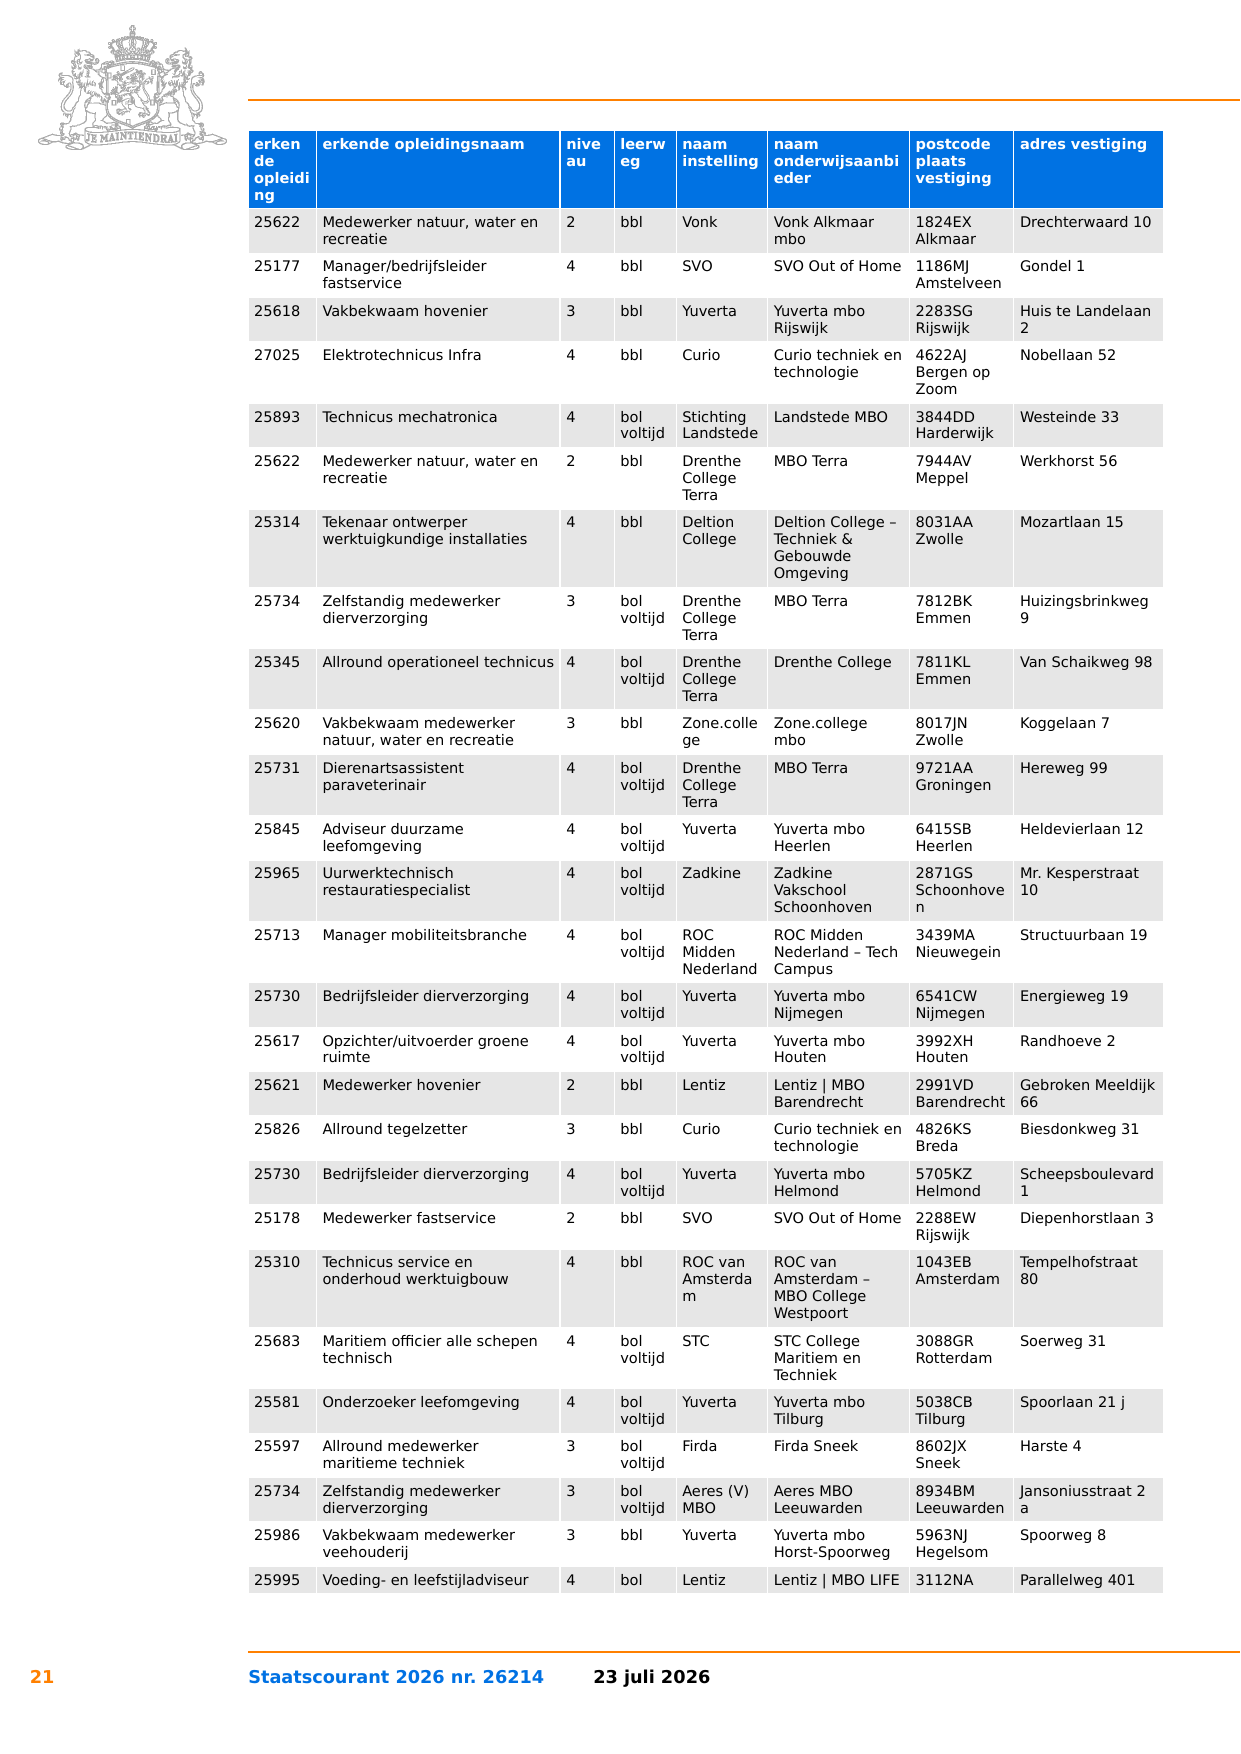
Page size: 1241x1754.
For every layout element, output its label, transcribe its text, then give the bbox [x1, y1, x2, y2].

table_cell 3 [561, 1523, 614, 1566]
table_cell 2 [561, 1205, 614, 1248]
table_cell Gondel 1 [1014, 254, 1163, 297]
table_cell Firda [677, 1434, 767, 1477]
table_cell Koggelaan 7 [1014, 711, 1163, 754]
table_cell 25617 [249, 1028, 316, 1071]
table_cell Biesdonkweg 31 [1014, 1116, 1163, 1160]
table_cell 25597 [249, 1434, 316, 1477]
table_cell Drenthe College [768, 649, 909, 709]
table_header adres vestiging [1014, 131, 1163, 208]
table_header erkende opleiding [249, 131, 316, 208]
table_cell bbl [615, 254, 676, 297]
table_cell 25581 [249, 1389, 316, 1433]
table_cell Drenthe College Terra [677, 448, 767, 508]
picture [38, 25, 227, 150]
table_cell 4 [561, 1250, 614, 1327]
table_cell Parallelweg 401 [1014, 1567, 1163, 1593]
table_cell 25620 [249, 711, 316, 754]
table_cell Lentiz [677, 1072, 767, 1115]
table_cell bol voltijd [615, 1028, 676, 1071]
table_cell 8017JN Zwolle [910, 711, 1013, 754]
table_cell Yuverta mbo Rijswijk [768, 298, 909, 341]
table_cell 5963NJ Hegelsom [910, 1523, 1013, 1566]
table_cell 25713 [249, 922, 316, 982]
table_cell Yuverta [677, 1028, 767, 1071]
table_cell Onderzoeker leefomgeving [317, 1389, 559, 1433]
table_header naam instelling [677, 131, 767, 208]
table_cell Hereweg 99 [1014, 755, 1163, 815]
table_cell 25622 [249, 209, 316, 253]
table_cell Yuverta mbo Tilburg [768, 1389, 909, 1433]
table_cell Westeinde 33 [1014, 404, 1163, 447]
table_cell Opzichter/uitvoerder groene ruimte [317, 1028, 559, 1071]
table_cell Yuverta mbo Houten [768, 1028, 909, 1071]
table_cell 3844DD Harderwijk [910, 404, 1013, 447]
table_cell 4826KS Breda [910, 1116, 1013, 1160]
table_cell Yuverta mbo Heerlen [768, 816, 909, 859]
table_cell Zadkine [677, 861, 767, 921]
table_cell Nobellaan 52 [1014, 343, 1163, 403]
table_cell 4 [561, 649, 614, 709]
table_cell Gebroken Meeldijk 66 [1014, 1072, 1163, 1115]
table_cell bol voltijd [615, 1389, 676, 1433]
table_cell Aeres (V) MBO [677, 1478, 767, 1521]
table_cell 25314 [249, 510, 316, 587]
table_cell Uurwerktechnisch restauratiespecialist [317, 861, 559, 921]
table_cell Drenthe College Terra [677, 755, 767, 815]
table_cell Curio [677, 343, 767, 403]
table_cell 3 [561, 711, 614, 754]
table_cell 2871GS Schoonhoven [910, 861, 1013, 921]
table_cell 25995 [249, 1567, 316, 1593]
table_cell STC College Maritiem en Techniek [768, 1328, 909, 1388]
table_cell Aeres MBO Leeuwarden [768, 1478, 909, 1521]
table_cell Firda Sneek [768, 1434, 909, 1477]
table_cell Huizingsbrinkweg 9 [1014, 588, 1163, 648]
table_cell 25986 [249, 1523, 316, 1566]
table_cell Zadkine Vakschool Schoonhoven [768, 861, 909, 921]
table_cell Spoorlaan 21 j [1014, 1389, 1163, 1433]
table_cell SVO [677, 1205, 767, 1248]
table_cell Drechterwaard 10 [1014, 209, 1163, 253]
table_cell Elektrotechnicus Infra [317, 343, 559, 403]
table_cell Zelfstandig medewerker dierverzorging [317, 1478, 559, 1521]
table_cell bbl [615, 1523, 676, 1566]
table_cell bol [615, 1567, 676, 1593]
table_cell 4 [561, 755, 614, 815]
table_header niveau [561, 131, 614, 208]
table_cell 3088GR Rotterdam [910, 1328, 1013, 1388]
table_cell 1186MJ Amstelveen [910, 254, 1013, 297]
table_cell 3 [561, 588, 614, 648]
table_cell Allround operationeel technicus [317, 649, 559, 709]
table_cell Soerweg 31 [1014, 1328, 1163, 1388]
table_cell Allround medewerker maritieme techniek [317, 1434, 559, 1477]
table_cell Drenthe College Terra [677, 588, 767, 648]
table_cell 2283SG Rijswijk [910, 298, 1013, 341]
table_cell Huis te Landelaan 2 [1014, 298, 1163, 341]
table_cell Heldevierlaan 12 [1014, 816, 1163, 859]
table_cell Curio techniek en technologie [768, 1116, 909, 1160]
table_cell Vakbekwaam medewerker natuur, water en recreatie [317, 711, 559, 754]
table_cell 27025 [249, 343, 316, 403]
table_cell 2991VD Barendrecht [910, 1072, 1013, 1115]
table_cell bbl [615, 298, 676, 341]
table_cell bbl [615, 510, 676, 587]
table_cell 4 [561, 1328, 614, 1388]
table_cell 4 [561, 254, 614, 297]
table_cell bol voltijd [615, 755, 676, 815]
table_cell MBO Terra [768, 755, 909, 815]
table_cell MBO Terra [768, 448, 909, 508]
table_cell Deltion College [677, 510, 767, 587]
table_cell 4622AJ Bergen op Zoom [910, 343, 1013, 403]
table_cell 25621 [249, 1072, 316, 1115]
table_cell Deltion College – Techniek & Gebouwde Omgeving [768, 510, 909, 587]
table_cell Landstede MBO [768, 404, 909, 447]
table_cell bbl [615, 1116, 676, 1160]
table_cell 8934BM Leeuwarden [910, 1478, 1013, 1521]
table_cell ROC van Amsterdam – MBO College Westpoort [768, 1250, 909, 1327]
table_cell Yuverta [677, 816, 767, 859]
table_cell 3 [561, 298, 614, 341]
table_cell 25622 [249, 448, 316, 508]
table_cell Vonk Alkmaar mbo [768, 209, 909, 253]
table_cell 25731 [249, 755, 316, 815]
table_cell bbl [615, 343, 676, 403]
table_cell Lentiz [677, 1567, 767, 1593]
table_cell Bedrijfsleider dierverzorging [317, 983, 559, 1027]
table_header leerweg [615, 131, 676, 208]
table_cell Zelfstandig medewerker dierverzorging [317, 588, 559, 648]
table_cell Harste 4 [1014, 1434, 1163, 1477]
table_cell Yuverta mbo Nijmegen [768, 983, 909, 1027]
table_header postcode plaats vestiging [910, 131, 1013, 208]
table_cell Vonk [677, 209, 767, 253]
table_cell 5038CB Tilburg [910, 1389, 1013, 1433]
table_cell SVO Out of Home [768, 254, 909, 297]
table_cell ROC van Amsterdam [677, 1250, 767, 1327]
table_cell bbl [615, 209, 676, 253]
table_cell Structuurbaan 19 [1014, 922, 1163, 982]
table_cell 3439MA Nieuwegein [910, 922, 1013, 982]
table_cell bol voltijd [615, 922, 676, 982]
table_cell Technicus service en onderhoud werktuigbouw [317, 1250, 559, 1327]
table_cell 8031AA Zwolle [910, 510, 1013, 587]
table_cell Yuverta mbo Horst-Spoorweg [768, 1523, 909, 1566]
table_cell Van Schaikweg 98 [1014, 649, 1163, 709]
table_cell Vakbekwaam medewerker veehouderij [317, 1523, 559, 1566]
table_cell STC [677, 1328, 767, 1388]
table_cell bol voltijd [615, 1328, 676, 1388]
table_cell 4 [561, 861, 614, 921]
table_cell 25893 [249, 404, 316, 447]
table_cell Werkhorst 56 [1014, 448, 1163, 508]
table_cell Yuverta [677, 1161, 767, 1204]
table_cell 5705KZ Helmond [910, 1161, 1013, 1204]
table_cell 7811KL Emmen [910, 649, 1013, 709]
table_cell Mozartlaan 15 [1014, 510, 1163, 587]
table_cell 7944AV Meppel [910, 448, 1013, 508]
table_cell SVO [677, 254, 767, 297]
table_cell Allround tegelzetter [317, 1116, 559, 1160]
table_cell 7812BK Emmen [910, 588, 1013, 648]
table_cell 25845 [249, 816, 316, 859]
table_cell 2 [561, 1072, 614, 1115]
table_cell 8602JX Sneek [910, 1434, 1013, 1477]
table_cell 3 [561, 1116, 614, 1160]
table_cell Randhoeve 2 [1014, 1028, 1163, 1071]
table_cell 2 [561, 448, 614, 508]
table_cell Zone.college mbo [768, 711, 909, 754]
table_cell 3 [561, 1478, 614, 1521]
table_cell bol voltijd [615, 404, 676, 447]
table_cell bol voltijd [615, 1478, 676, 1521]
table_cell Tekenaar ontwerper werktuigkundige installaties [317, 510, 559, 587]
table_cell Dierenartsassistent paraveterinair [317, 755, 559, 815]
table_cell 2 [561, 209, 614, 253]
table_cell bol voltijd [615, 649, 676, 709]
table_cell SVO Out of Home [768, 1205, 909, 1248]
table_cell bbl [615, 448, 676, 508]
table_cell Yuverta mbo Helmond [768, 1161, 909, 1204]
table_cell 6541CW Nijmegen [910, 983, 1013, 1027]
table_cell 3112NA [910, 1567, 1013, 1593]
table_cell Spoorweg 8 [1014, 1523, 1163, 1566]
table_cell 2288EW Rijswijk [910, 1205, 1013, 1248]
table_cell Medewerker fastservice [317, 1205, 559, 1248]
table_cell Maritiem officier alle schepen technisch [317, 1328, 559, 1388]
table_cell 6415SB Heerlen [910, 816, 1013, 859]
table_cell bol voltijd [615, 1161, 676, 1204]
table_cell Manager/bedrijfsleider fastservice [317, 254, 559, 297]
table_cell 4 [561, 922, 614, 982]
table_cell 4 [561, 404, 614, 447]
table_cell Yuverta [677, 983, 767, 1027]
table_cell Technicus mechatronica [317, 404, 559, 447]
table_cell Yuverta [677, 298, 767, 341]
table_cell 25734 [249, 588, 316, 648]
table_cell 25345 [249, 649, 316, 709]
table_cell 25734 [249, 1478, 316, 1521]
table_cell Adviseur duurzame leefomgeving [317, 816, 559, 859]
table_cell Yuverta [677, 1523, 767, 1566]
table_cell Tempelhofstraat 80 [1014, 1250, 1163, 1327]
table_cell 25965 [249, 861, 316, 921]
table_cell 25178 [249, 1205, 316, 1248]
table_cell 3992XH Houten [910, 1028, 1013, 1071]
table_cell 25310 [249, 1250, 316, 1327]
table_cell Curio [677, 1116, 767, 1160]
table_cell Manager mobiliteitsbranche [317, 922, 559, 982]
table_cell Stichting Landstede [677, 404, 767, 447]
table_cell bol voltijd [615, 983, 676, 1027]
table_cell Jansoniusstraat 2 a [1014, 1478, 1163, 1521]
table_cell 25618 [249, 298, 316, 341]
table_cell Lentiz | MBO LIFE [768, 1567, 909, 1593]
table_cell Energieweg 19 [1014, 983, 1163, 1027]
table_cell ROC Midden Nederland [677, 922, 767, 982]
table_cell Mr. Kesperstraat 10 [1014, 861, 1163, 921]
table_cell Scheepsboulevard 1 [1014, 1161, 1163, 1204]
table_cell 4 [561, 816, 614, 859]
table_cell bbl [615, 1205, 676, 1248]
table_cell bol voltijd [615, 861, 676, 921]
table_cell 4 [561, 510, 614, 587]
table_cell Drenthe College Terra [677, 649, 767, 709]
table_header naam onderwijsaanbieder [768, 131, 909, 208]
table_cell 25730 [249, 1161, 316, 1204]
table_header erkende opleidingsnaam [317, 131, 559, 208]
table_cell 25730 [249, 983, 316, 1027]
table_cell 1824EX Alkmaar [910, 209, 1013, 253]
table_cell Medewerker hovenier [317, 1072, 559, 1115]
table_cell Medewerker natuur, water en recreatie [317, 209, 559, 253]
table_cell bbl [615, 1250, 676, 1327]
table_cell 4 [561, 343, 614, 403]
table_cell 4 [561, 1028, 614, 1071]
table_cell Diepenhorstlaan 3 [1014, 1205, 1163, 1248]
table_cell bbl [615, 711, 676, 754]
table_cell 25826 [249, 1116, 316, 1160]
table_cell Curio techniek en technologie [768, 343, 909, 403]
table_cell Zone.college [677, 711, 767, 754]
table_cell 4 [561, 1567, 614, 1593]
table_cell Voeding- en leefstijladviseur [317, 1567, 559, 1593]
table_cell 3 [561, 1434, 614, 1477]
table_cell Yuverta [677, 1389, 767, 1433]
table_cell Vakbekwaam hovenier [317, 298, 559, 341]
table_cell 4 [561, 983, 614, 1027]
table_cell 25177 [249, 254, 316, 297]
table_cell 4 [561, 1389, 614, 1433]
table_cell Bedrijfsleider dierverzorging [317, 1161, 559, 1204]
table_cell bol voltijd [615, 588, 676, 648]
table_cell 4 [561, 1161, 614, 1204]
table_cell bol voltijd [615, 1434, 676, 1477]
table_cell MBO Terra [768, 588, 909, 648]
table_cell Medewerker natuur, water en recreatie [317, 448, 559, 508]
table_cell 1043EB Amsterdam [910, 1250, 1013, 1327]
table_cell 9721AA Groningen [910, 755, 1013, 815]
table_cell Lentiz | MBO Barendrecht [768, 1072, 909, 1115]
table_cell 25683 [249, 1328, 316, 1388]
table_cell ROC Midden Nederland – Tech Campus [768, 922, 909, 982]
table_cell bol voltijd [615, 816, 676, 859]
table_cell bbl [615, 1072, 676, 1115]
